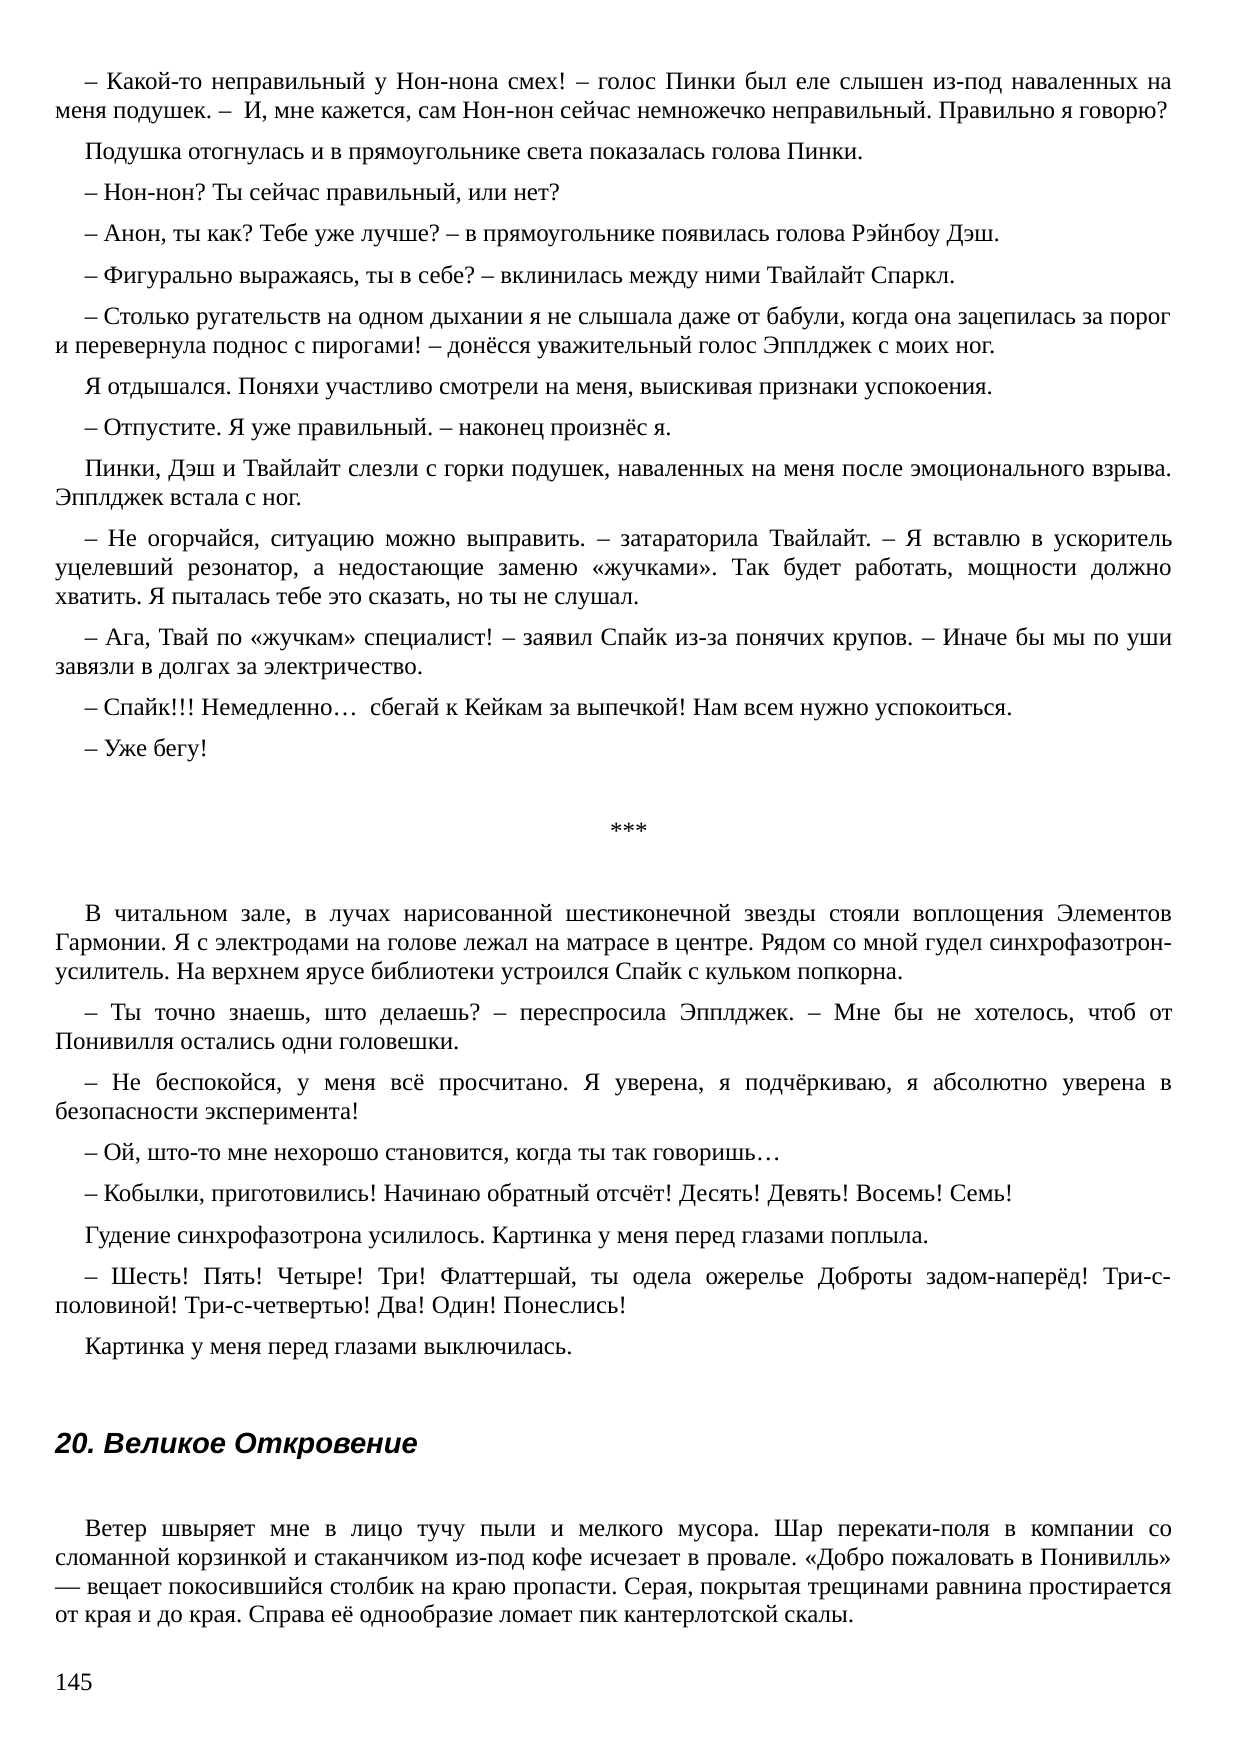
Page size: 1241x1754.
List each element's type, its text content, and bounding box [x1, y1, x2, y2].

text – Уже бегу! [55, 733, 1173, 762]
text – Фигурально выражаясь, ты в себе? – вклинилась между ними Твайлайт Спаркл. [55, 260, 1173, 288]
text В читальном зале, в лучах нарисованной шестиконечной звезды стояли воплощения Элементов Гармонии. Я с электродами на голове лежал на матрасе в центре. Рядом со мной гудел синхрофазотрон-усилитель. На верхнем ярусе библиотеки устроился Спайк с кульком попкорна. [55, 898, 1173, 985]
text – Шесть! Пять! Четыре! Три! Флаттершай, ты одела ожерелье Доброты задом-наперёд! Три-с-половиной! Три-с-четвертью! Два! Один! Понеслись! [55, 1261, 1173, 1318]
text Ветер швыряет мне в лицо тучу пыли и мелкого мусора. Шар перекати-поля в компании со сломанной корзинкой и стаканчиком из-под кофе исчезает в провале. «Добро пожаловать в Понивилль» — вещает покосившийся столбик на краю пропасти. Серая, покрытая трещинами равнина простирается от края и до края. Справа её однообразие ломает пик кантерлотской скалы. [55, 1513, 1173, 1628]
text Гудение синхрофазотрона усилилось. Картинка у меня перед глазами поплыла. [55, 1220, 1173, 1248]
text Я отдышался. Поняхи участливо смотрели на меня, выискивая признаки успокоения. [55, 371, 1173, 400]
subtitle 20. Великое Откровение [55, 1426, 1173, 1459]
text – Ага, Твай по «жучкам» специалист! – заявил Спайк из-за понячих крупов. – Иначе бы мы по уши завязли в долгах за электричество. [55, 622, 1173, 680]
text – Ты точно знаешь, што делаешь? – переспросила Эпплджек. – Мне бы не хотелось, чтоб от Понивилля остались одни головешки. [55, 997, 1173, 1055]
text – Ой, што-то мне нехорошо становится, когда ты так говоришь… [55, 1137, 1173, 1166]
text – Какой-то неправильный у Нон-нона смех! – голос Пинки был еле слышен из-под наваленных на меня подушек. – И, мне кажется, сам Нон-нон сейчас немножечко неправильный. Правильно я говорю? [55, 66, 1173, 123]
text Подушка отогнулась и в прямоугольнике света показалась голова Пинки. [55, 136, 1173, 165]
text – Отпустите. Я уже правильный. – наконец произнёс я. [55, 412, 1173, 441]
text Картинка у меня перед глазами выключилась. [55, 1331, 1173, 1360]
text – Не беспокойся, у меня всё просчитано. Я уверена, я подчёркиваю, я абсолютно уверена в безопасности эксперимента! [55, 1067, 1173, 1125]
text – Не огорчайся, ситуацию можно выправить. – затараторила Твайлайт. – Я вставлю в ускоритель уцелевший резонатор, а недостающие заменю «жучками». Так будет работать, мощности должно хватить. Я пыталась тебе это сказать, но ты не слушал. [55, 523, 1173, 610]
text – Нон-нон? Ты сейчас правильный, или нет? [55, 177, 1173, 206]
text *** [55, 816, 1173, 845]
text – Кобылки, приготовились! Начинаю обратный отсчёт! Десять! Девять! Восемь! Семь! [55, 1178, 1173, 1207]
text – Анон, ты как? Тебе уже лучше? – в прямоугольнике появилась голова Рэйнбоу Дэш. [55, 218, 1173, 247]
text – Столько ругательств на одном дыхании я не слышала даже от бабули, когда она зацепилась за порог и перевернула поднос с пирогами! – донёсся уважительный голос Эпплджек с моих ног. [55, 301, 1173, 358]
text Пинки, Дэш и Твайлайт слезли с горки подушек, наваленных на меня после эмоционального взрыва. Эпплджек встала с ног. [55, 453, 1173, 511]
text – Спайк!!! Немедленно… сбегай к Кейкам за выпечкой! Нам всем нужно успокоиться. [55, 692, 1173, 721]
